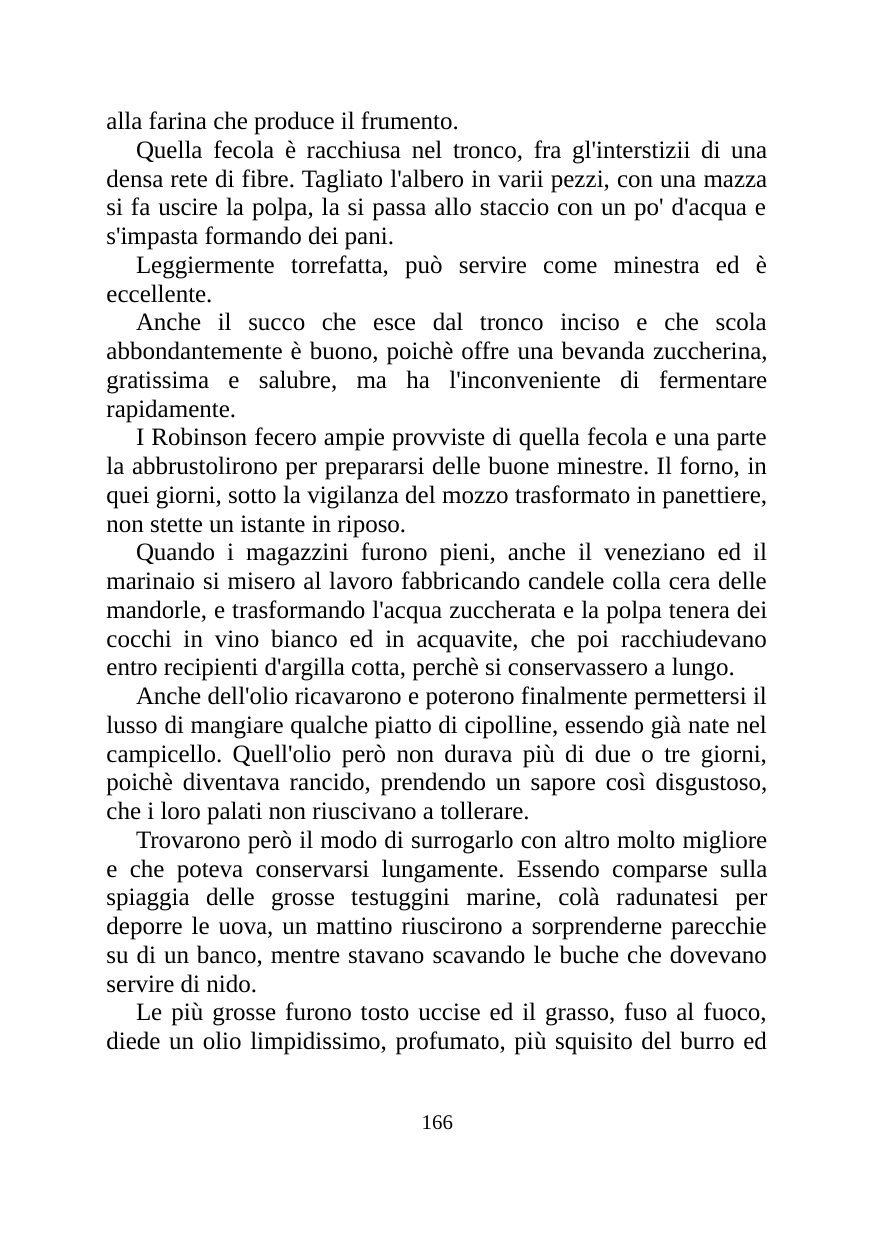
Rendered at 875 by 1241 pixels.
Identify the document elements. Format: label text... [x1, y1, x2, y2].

text Anche il succo che esce dal tronco inciso e che scola abbondantemente è buono, poichè offre una bevanda zuccherina, gratissima e salubre, ma ha l'inconveniente di fermentare rapidamente. [106, 307, 768, 422]
text Anche dell'olio ricavarono e poterono finalmente permettersi il lusso di mangiare qualche piatto di cipolline, essendo già nate nel campicello. Quell'olio però non durava più di due o tre giorni, poichè diventava rancido, prendendo un sapore così disgustoso, che i loro palati non riuscivano a tollerare. [106, 681, 768, 825]
text alla farina che produce il frumento. [106, 106, 768, 135]
text Leggiermente torrefatta, può servire come minestra ed è eccellente. [106, 250, 768, 307]
text Trovarono però il modo di surrogarlo con altro molto migliore e che poteva conservarsi lungamente. Essendo comparse sulla spiaggia delle grosse testuggini marine, colà radunatesi per deporre le uova, un mattino riuscirono a sorprenderne parecchie su di un banco, mentre stavano scavando le buche che dovevano servire di nido. [106, 825, 768, 997]
text Le più grosse furono tosto uccise ed il grasso, fuso al fuoco, diede un olio limpidissimo, profumato, più squisito del burro ed [106, 997, 768, 1055]
text I Robinson fecero ampie provviste di quella fecola e una parte la abbrustolirono per prepararsi delle buone minestre. Il forno, in quei giorni, sotto la vigilanza del mozzo trasformato in panettiere, non stette un istante in riposo. [106, 422, 768, 537]
text Quella fecola è racchiusa nel tronco, fra gl'interstizii di una densa rete di fibre. Tagliato l'albero in varii pezzi, con una mazza si fa uscire la polpa, la si passa allo staccio con un po' d'acqua e s'impasta formando dei pani. [106, 135, 768, 250]
text Quando i magazzini furono pieni, anche il veneziano ed il marinaio si misero al lavoro fabbricando candele colla cera delle mandorle, e trasformando l'acqua zuccherata e la polpa tenera dei cocchi in vino bianco ed in acquavite, che poi racchiudevano entro recipienti d'argilla cotta, perchè si conservassero a lungo. [106, 537, 768, 681]
